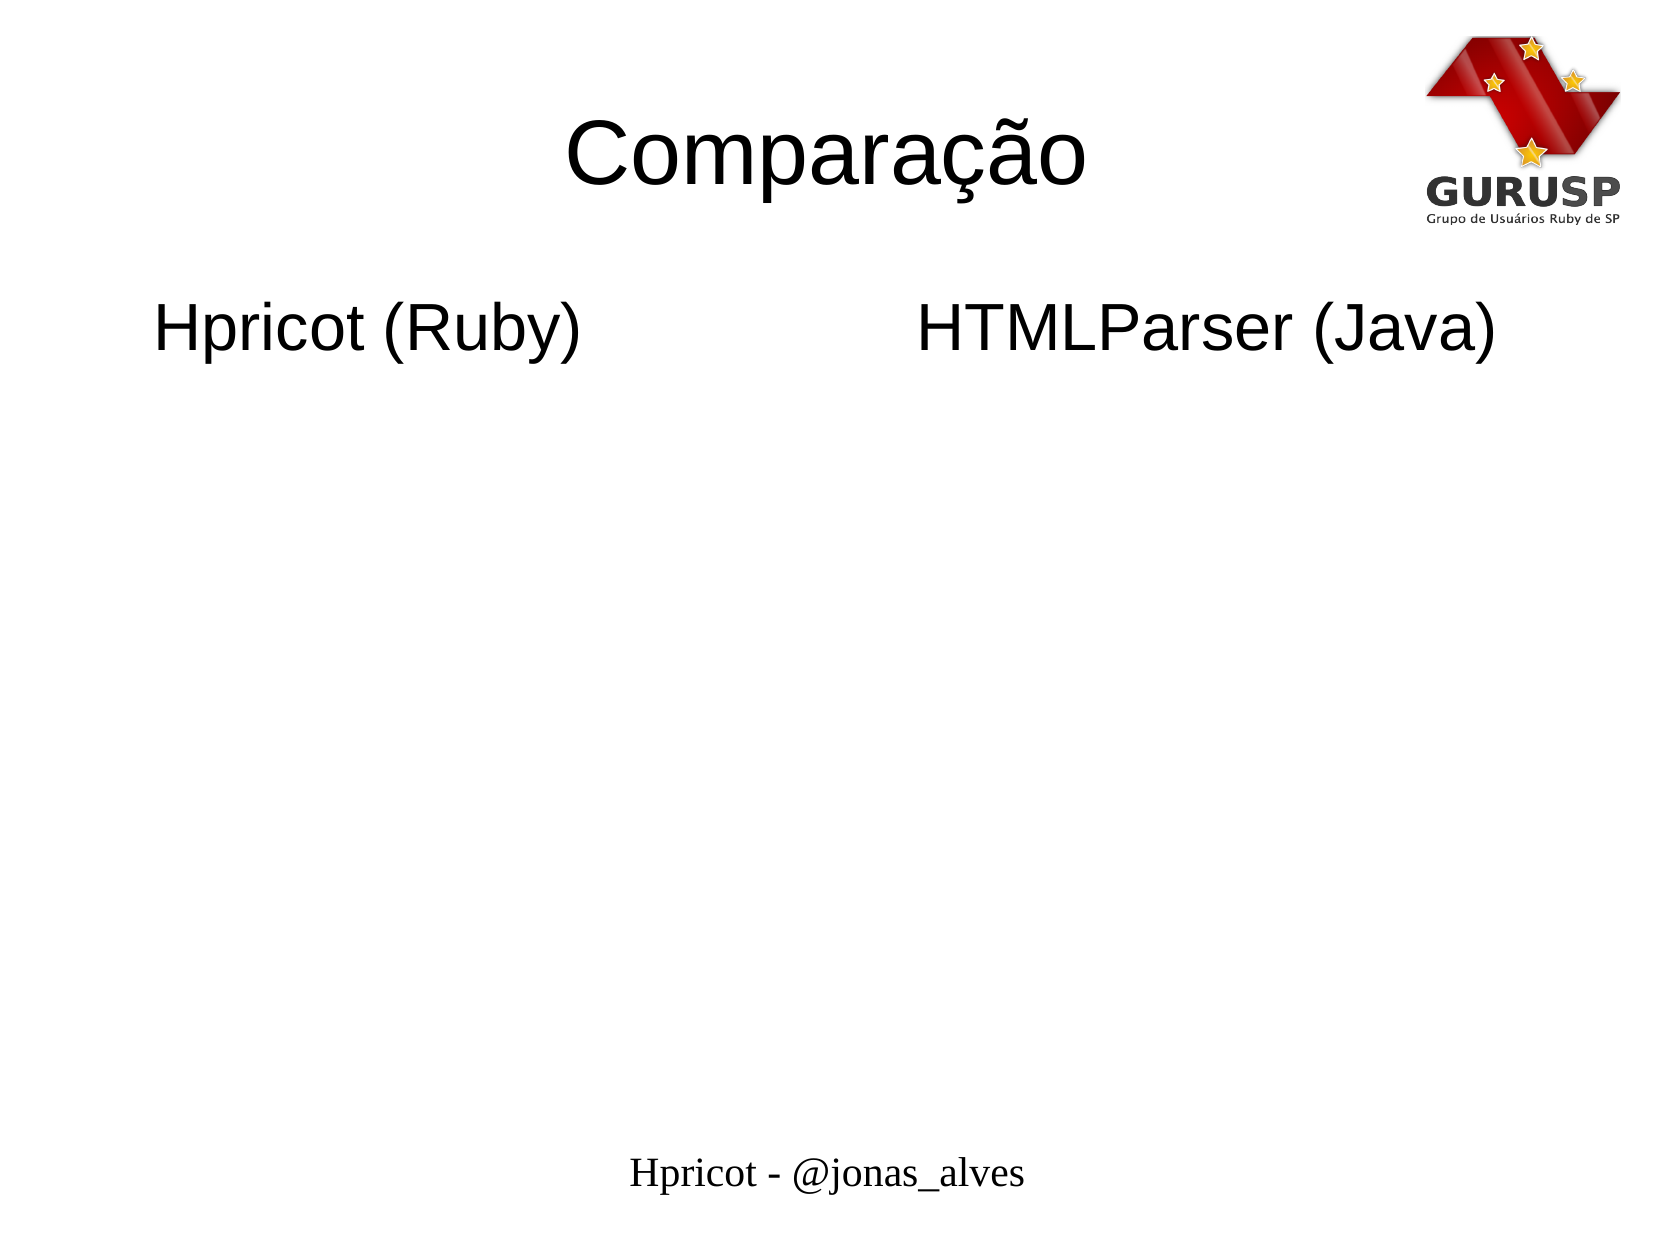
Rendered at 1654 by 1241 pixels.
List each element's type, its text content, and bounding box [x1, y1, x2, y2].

picture [1425, 36, 1621, 225]
list HTMLParser (Java) [845, 290, 1572, 1109]
title Comparação [82, 49, 1571, 257]
list Hpricot (Ruby) [82, 290, 809, 1109]
